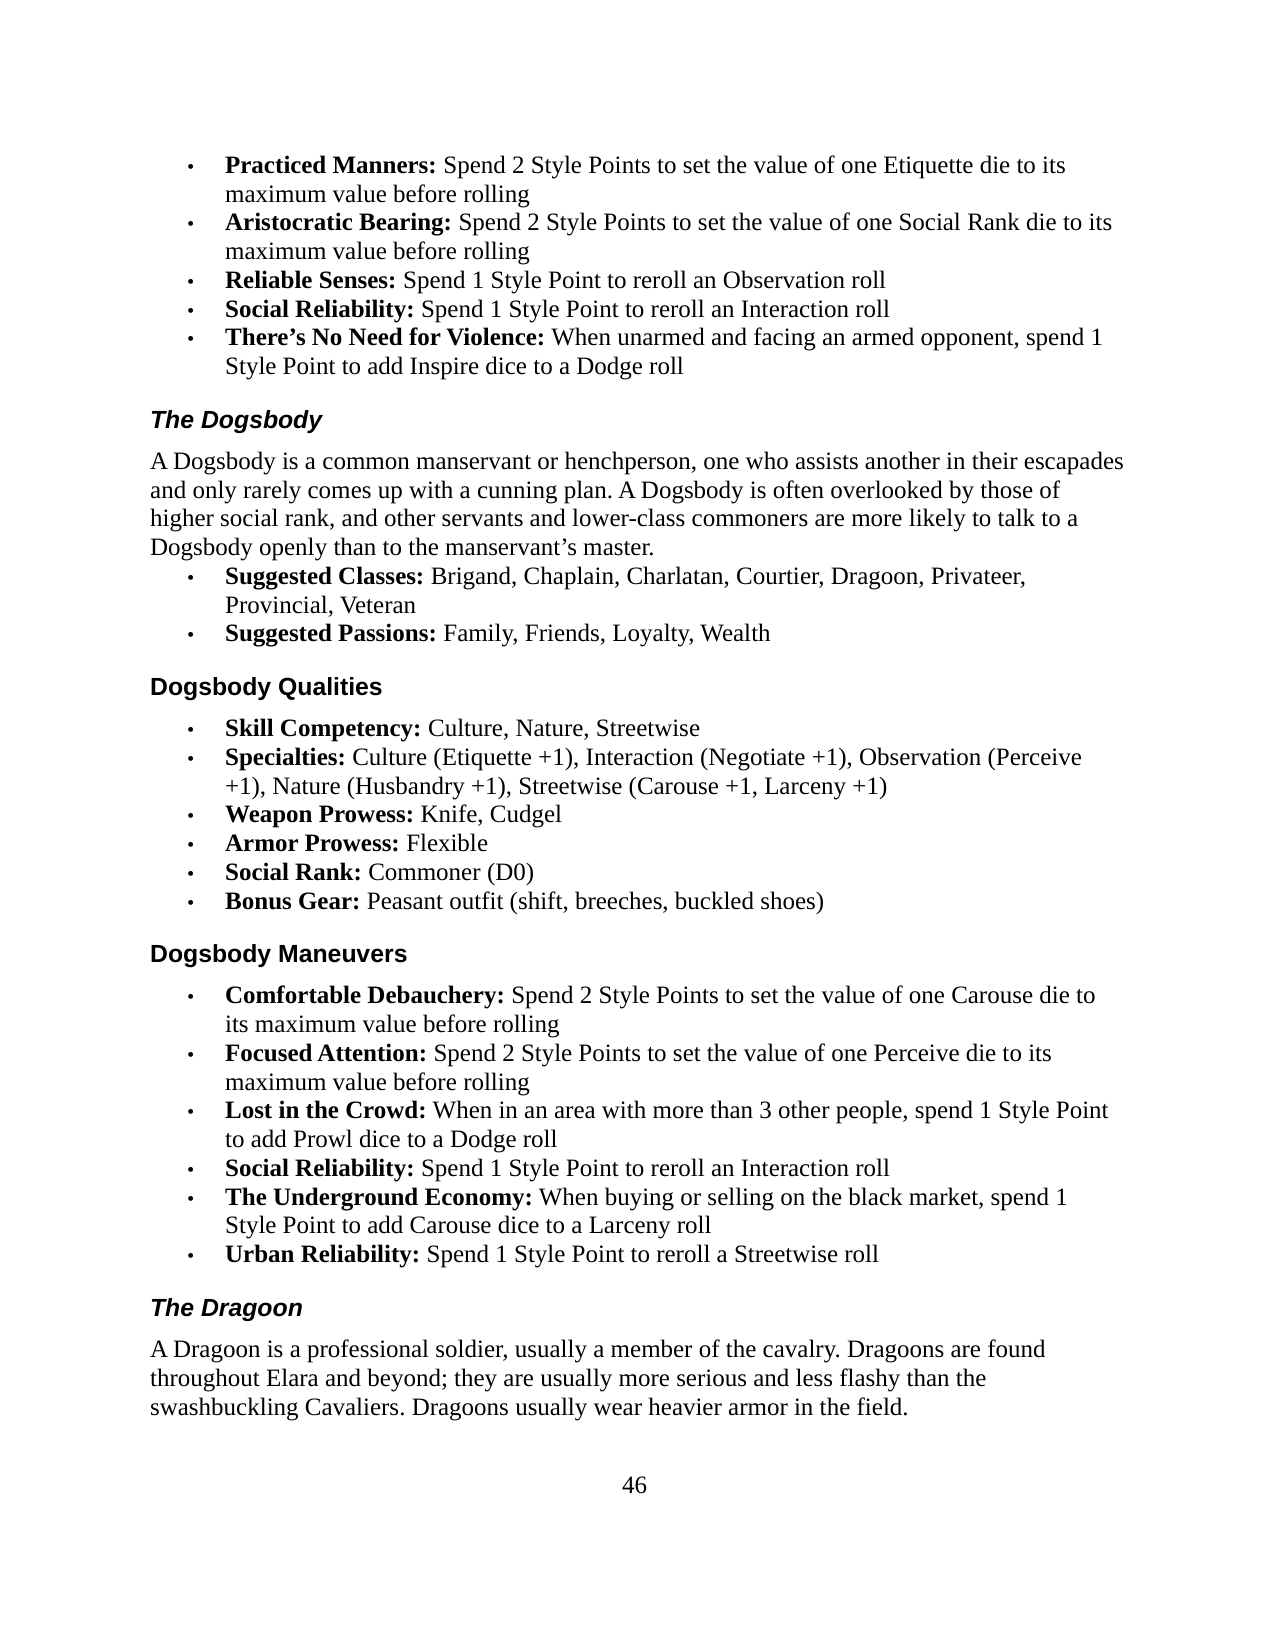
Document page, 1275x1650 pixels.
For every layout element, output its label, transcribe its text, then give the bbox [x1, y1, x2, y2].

list Social Rank: Commoner (D0) [187, 857, 1125, 886]
subtitle The Dogsbody [150, 405, 1125, 433]
list Reliable Senses: Spend 1 Style Point to reroll an Observation roll [187, 265, 1125, 294]
list Bonus Gear: Peasant outfit (shift, breeches, buckled shoes) [187, 886, 1125, 914]
list Comfortable Debauchery: Spend 2 Style Points to set the value of one Carouse die to its maximum value before rolling [187, 981, 1125, 1038]
list Aristocratic Bearing: Spend 2 Style Points to set the value of one Social Rank die to its maximum value before rolling [187, 207, 1125, 265]
list Focused Attention: Spend 2 Style Points to set the value of one Perceive die to its maximum value before rolling [187, 1038, 1125, 1096]
text A Dogsbody is a common manservant or henchperson, one who assists another in their escapades and only rarely comes up with a cunning plan. A Dogsbody is often overlooked by those of higher social rank, and other servants and lower-class commoners are more likely to talk to a Dogsbody openly than to the manservant’s master. [150, 446, 1125, 561]
list Suggested Classes: Brigand, Chaplain, Charlatan, Courtier, Dragoon, Privateer, Provincial, Veteran [187, 561, 1125, 618]
list Social Reliability: Spend 1 Style Point to reroll an Interaction roll [187, 294, 1125, 322]
list Suggested Passions: Family, Friends, Loyalty, Wealth [187, 618, 1125, 647]
list There’s No Need for Violence: When unarmed and facing an armed opponent, spend 1 Style Point to add Inspire dice to a Dodge roll [187, 322, 1125, 380]
list Specialties: Culture (Etiquette +1), Interaction (Negotiate +1), Observation (Perceive +1), Nature (Husbandry +1), Streetwise (Carouse +1, Larceny +1) [187, 742, 1125, 799]
list Social Reliability: Spend 1 Style Point to reroll an Interaction roll [187, 1153, 1125, 1182]
list Weapon Prowess: Knife, Cudgel [187, 799, 1125, 828]
subtitle Dogsbody Qualities [150, 672, 1125, 701]
subtitle The Dragoon [150, 1293, 1125, 1322]
list Practiced Manners: Spend 2 Style Points to set the value of one Etiquette die to its maximum value before rolling [187, 150, 1125, 207]
list Lost in the Crowd: When in an area with more than 3 other people, spend 1 Style Point to add Prowl dice to a Dodge roll [187, 1096, 1125, 1153]
list The Underground Economy: When buying or selling on the black market, spend 1 Style Point to add Carouse dice to a Larceny roll [187, 1182, 1125, 1239]
list Skill Competency: Culture, Nature, Streetwise [187, 713, 1125, 742]
list Armor Prowess: Flexible [187, 828, 1125, 857]
subtitle Dogsbody Maneuvers [150, 939, 1125, 968]
text A Dragoon is a professional soldier, usually a member of the cavalry. Dragoons are found throughout Elara and beyond; they are usually more serious and less flashy than the swashbuckling Cavaliers. Dragoons usually wear heavier armor in the field. [150, 1334, 1125, 1420]
list Urban Reliability: Spend 1 Style Point to reroll a Streetwise roll [187, 1239, 1125, 1268]
